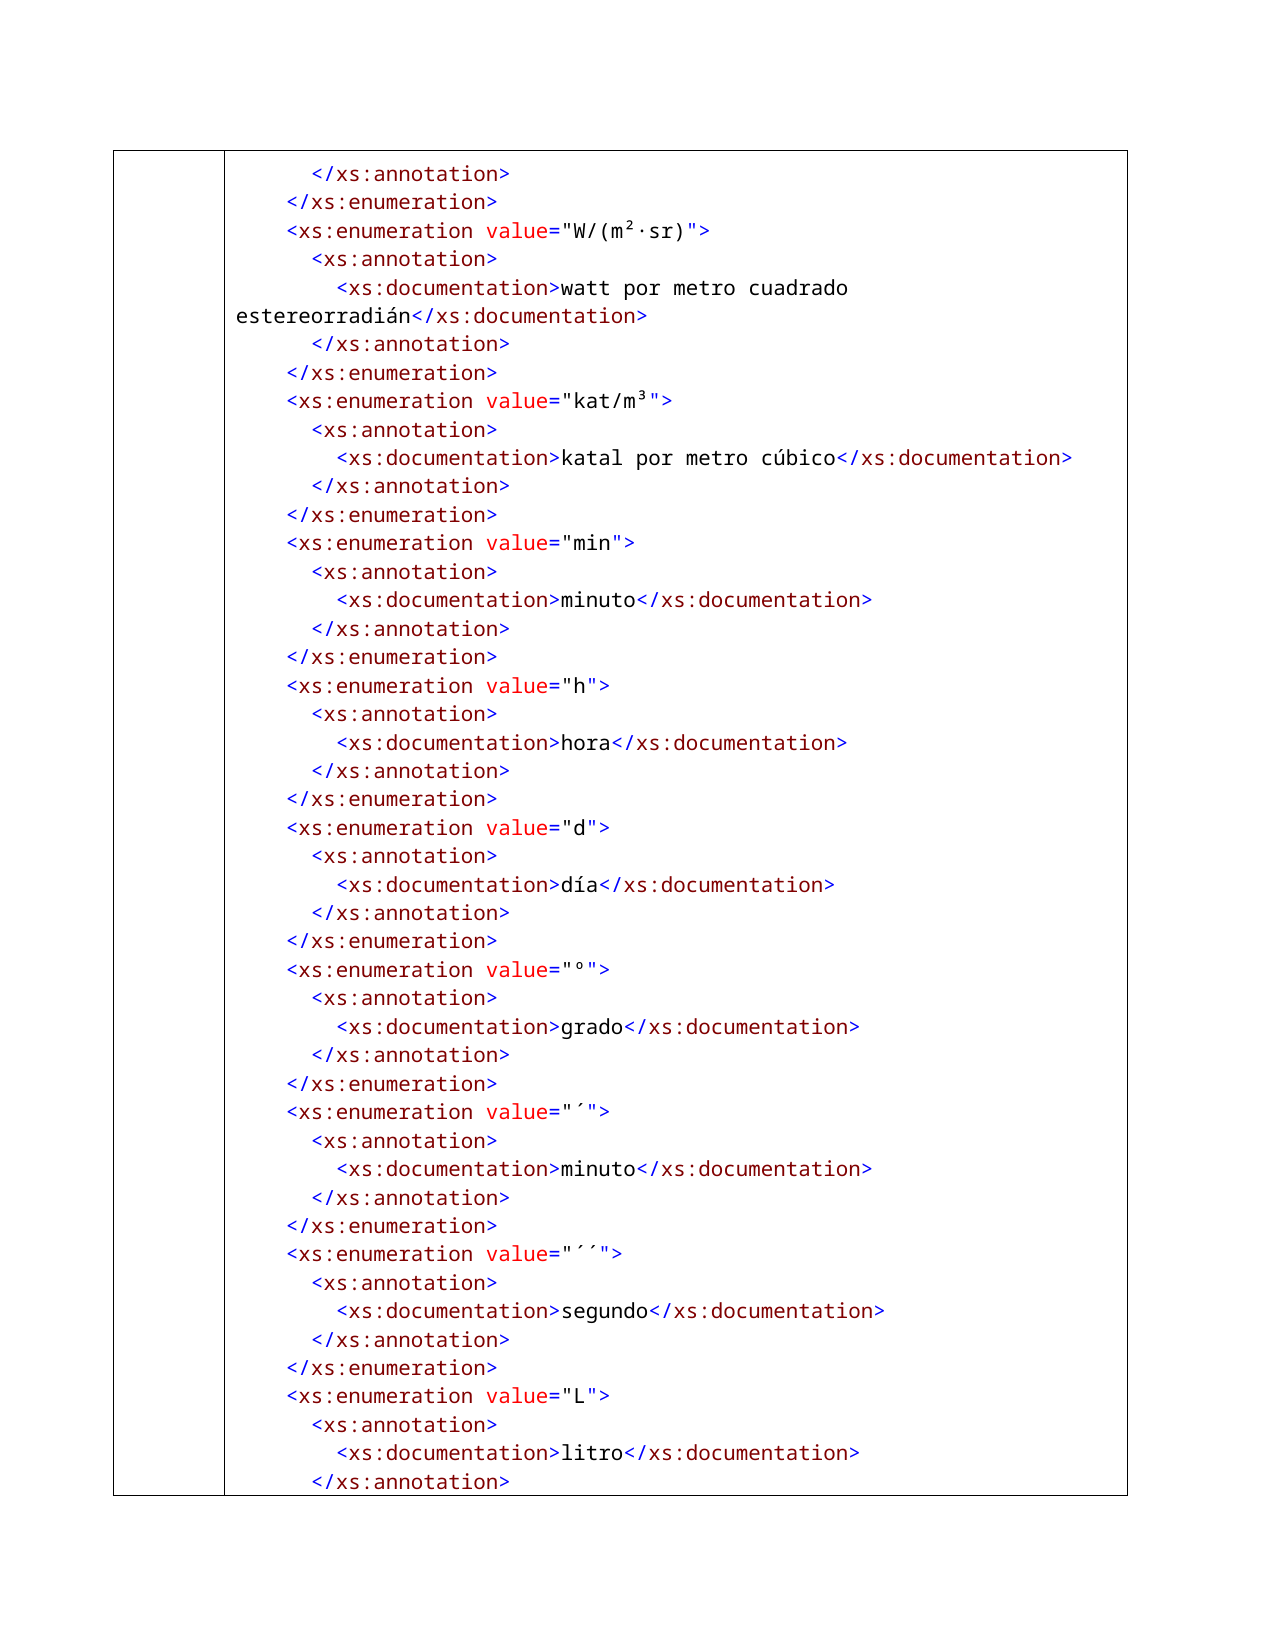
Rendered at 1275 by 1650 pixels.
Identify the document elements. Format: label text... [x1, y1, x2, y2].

table_cell [114, 151, 224, 1495]
table_cell </xs:annotation> </xs:enumeration> <xs:enumeration value="W/(m²·sr)"> <xs:annotation> <xs:documentation>watt por metro cuadrado estereorradián</xs:documentation> </xs:annotation> </xs:enumeration> <xs:enumeration value="kat/m³"> <xs:annotation> <xs:documentation>katal por metro cúbico</xs:documentation> </xs:annotation> </xs:enumeration> <xs:enumeration value="min"> <xs:annotation> <xs:documentation>minuto</xs:documentation> </xs:annotation> </xs:enumeration> <xs:enumeration value="h"> <xs:annotation> <xs:documentation>hora</xs:documentation> </xs:annotation> </xs:enumeration> <xs:enumeration value="d"> <xs:annotation> <xs:documentation>día</xs:documentation> </xs:annotation> </xs:enumeration> <xs:enumeration value="º"> <xs:annotation> <xs:documentation>grado</xs:documentation> </xs:annotation> </xs:enumeration> <xs:enumeration value="´"> <xs:annotation> <xs:documentation>minuto</xs:documentation> </xs:annotation> </xs:enumeration> <xs:enumeration value="´´"> <xs:annotation> <xs:documentation>segundo</xs:documentation> </xs:annotation> </xs:enumeration> <xs:enumeration value="L"> <xs:annotation> <xs:documentation>litro</xs:documentation> </xs:annotation> [225, 151, 1127, 1495]
